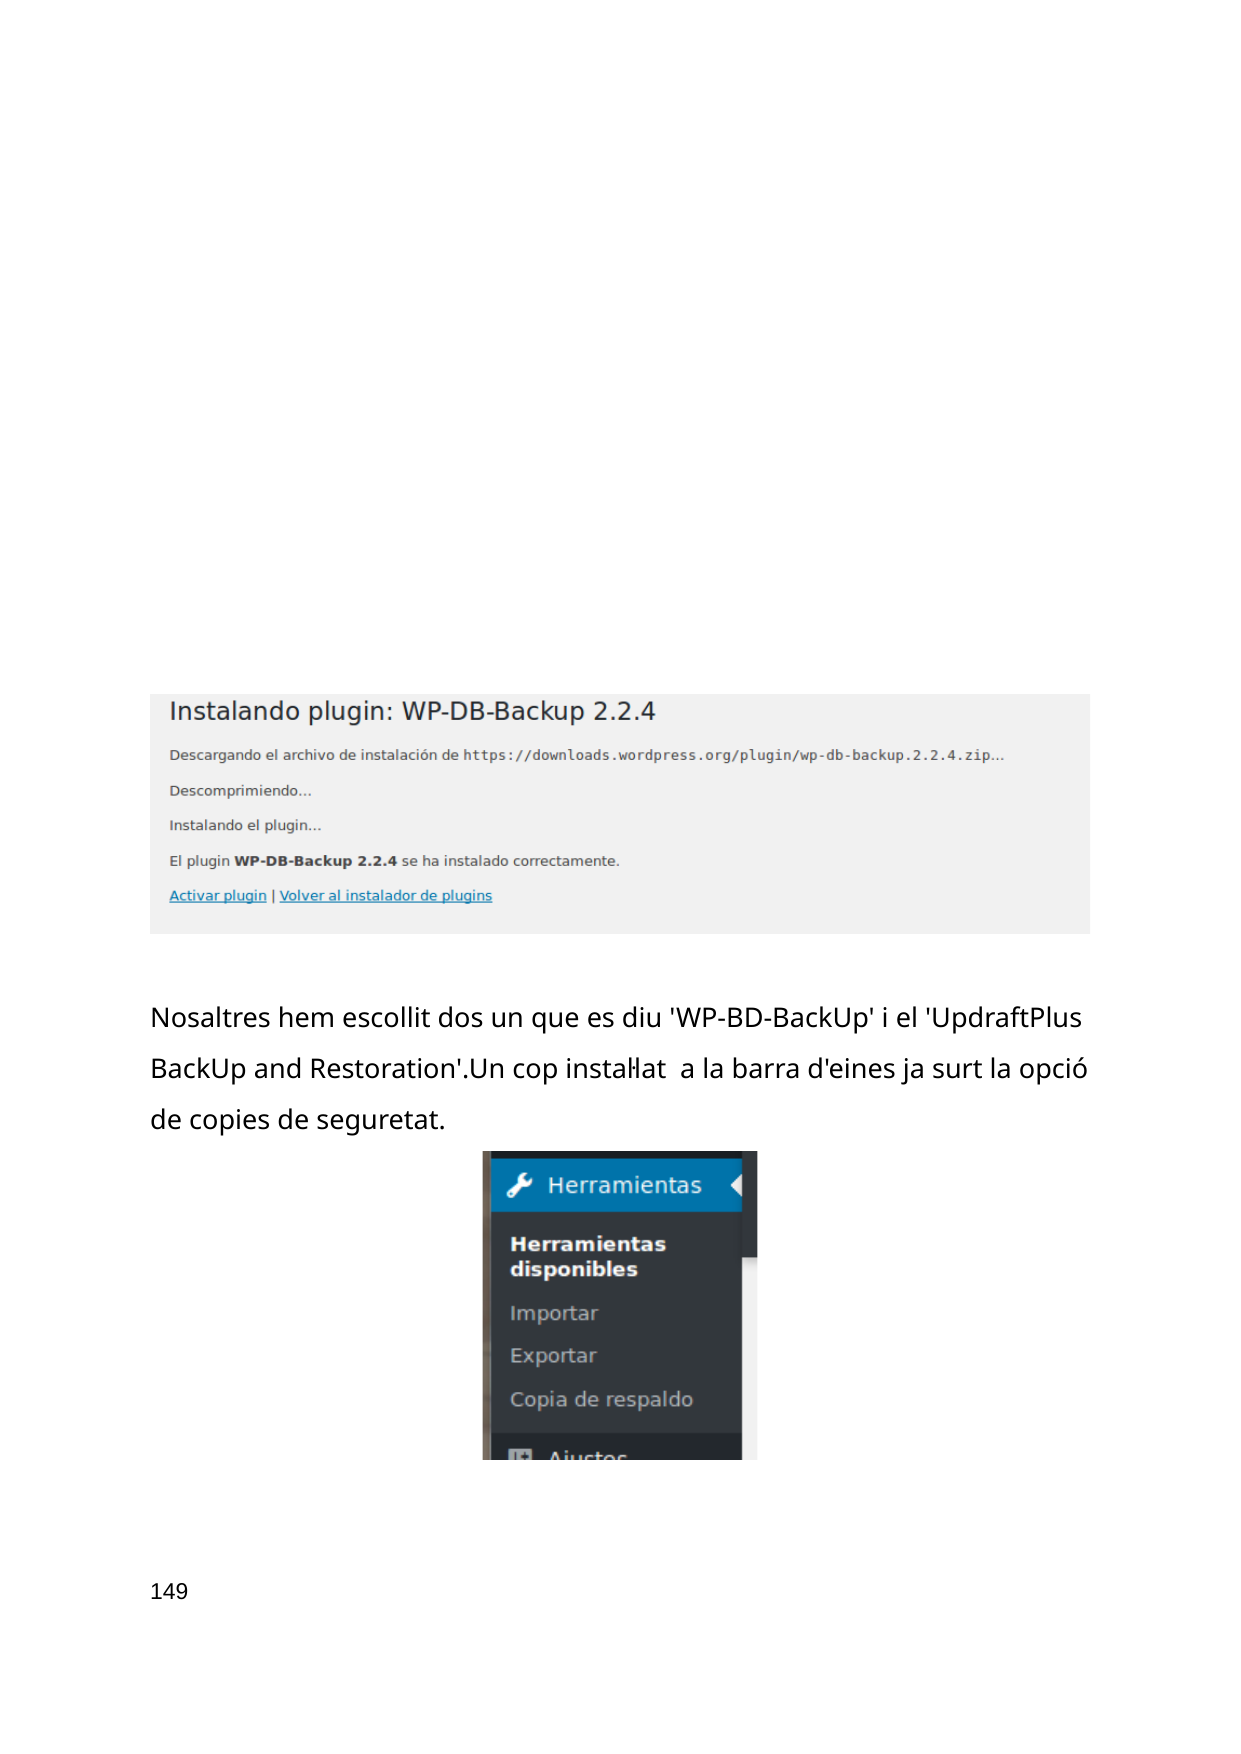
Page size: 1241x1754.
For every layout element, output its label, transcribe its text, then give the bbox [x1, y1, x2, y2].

picture [482, 1151, 758, 1460]
picture [150, 694, 1091, 934]
text Nosaltres hem escollit dos un que es diu 'WP-BD-BackUp' i el 'UpdraftPlus BackUp and Restoration'.Un cop instal·lat a la barra d'eines ja surt la opció de copies de seguretat. [150, 999, 1090, 1137]
